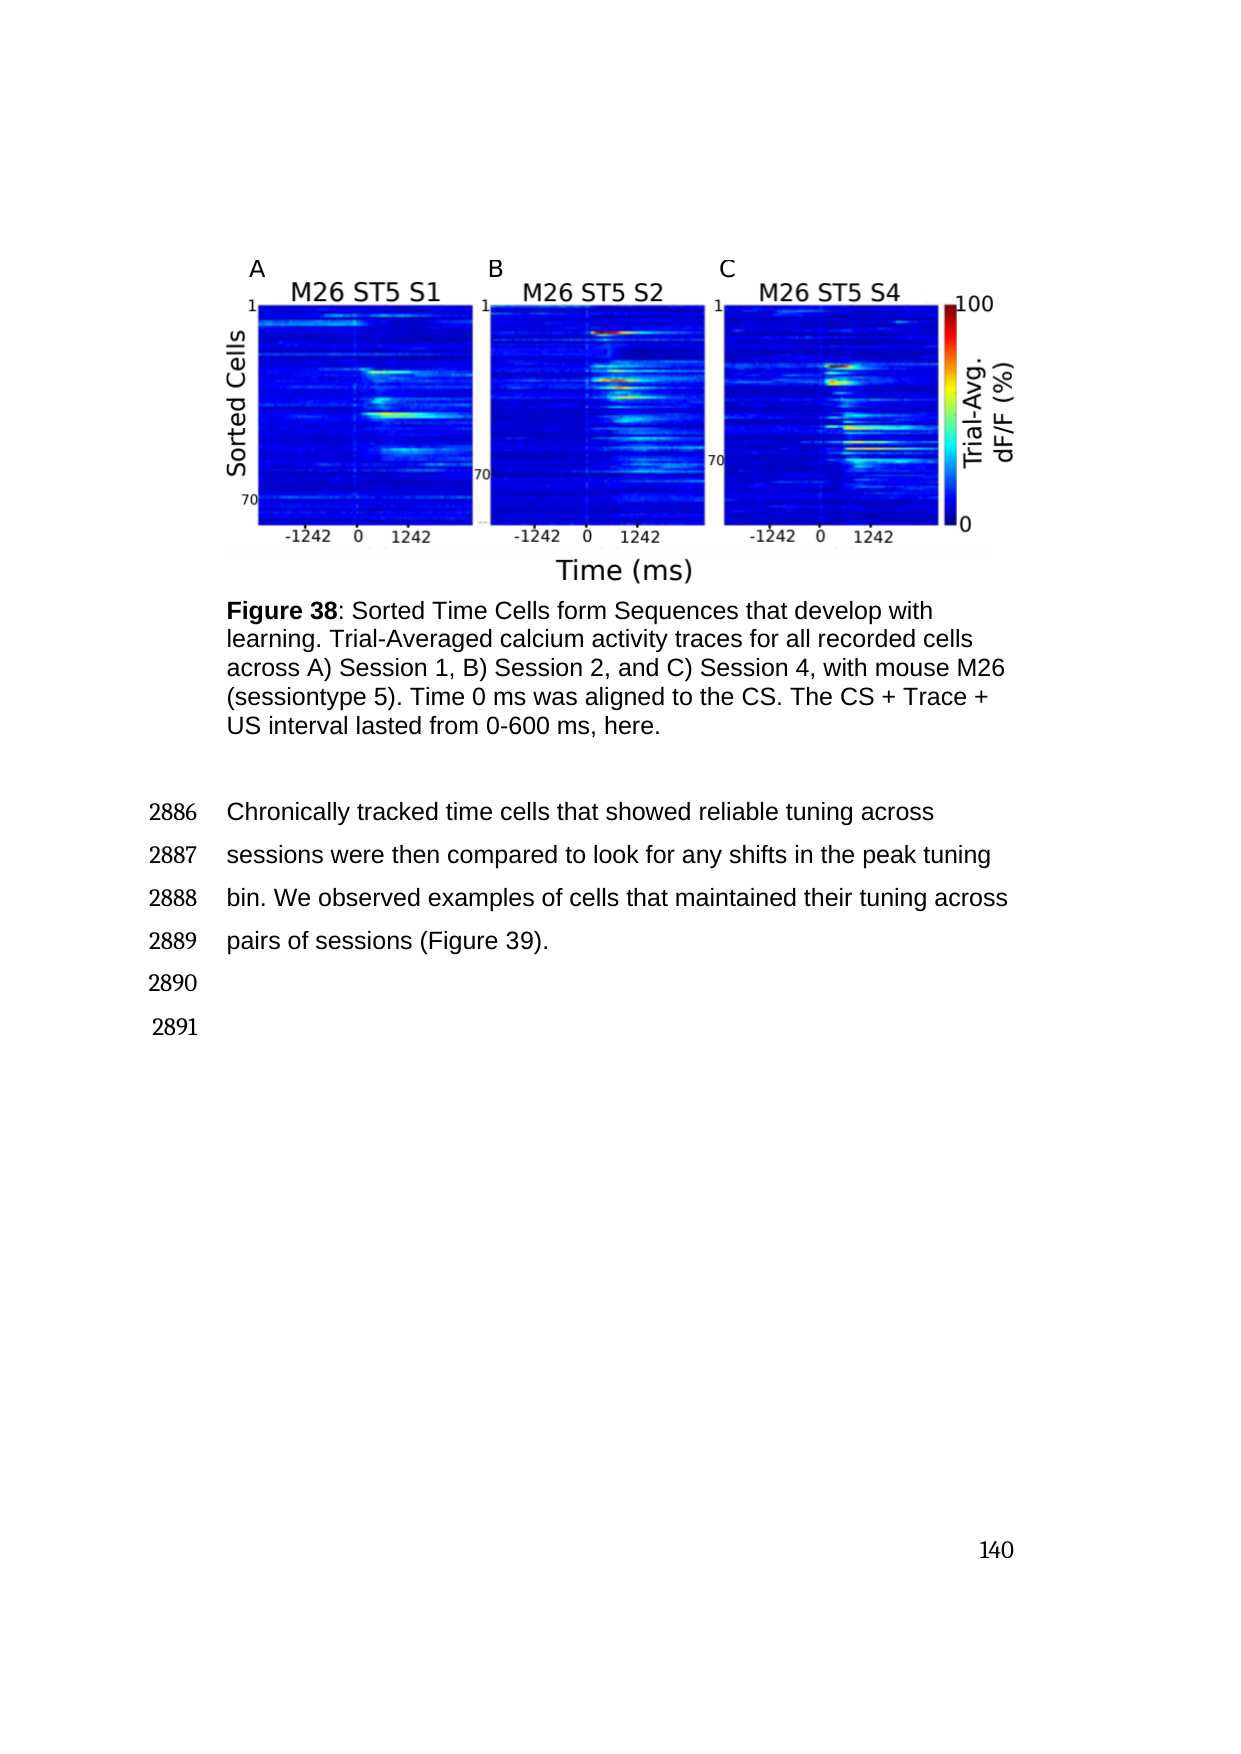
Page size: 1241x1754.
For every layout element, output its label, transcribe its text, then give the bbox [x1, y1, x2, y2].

text Figure 38: Sorted Time Cells form Sequences that develop with learning. Trial-Averaged calcium activity traces for all recorded cells across A) Session 1, B) Session 2, and C) Session 4, with mouse M26 (sessiontype 5). Time 0 ms was aligned to the CS. The CS + Trace + US interval lasted from 0-600 ms, here. [226, 584, 1014, 739]
text Chronically tracked time cells that showed reliable tuning across sessions were then compared to look for any shifts in the peak tuning bin. We observed examples of cells that maintained their tuning across pairs of sessions (Figure 39). [226, 797, 1014, 955]
